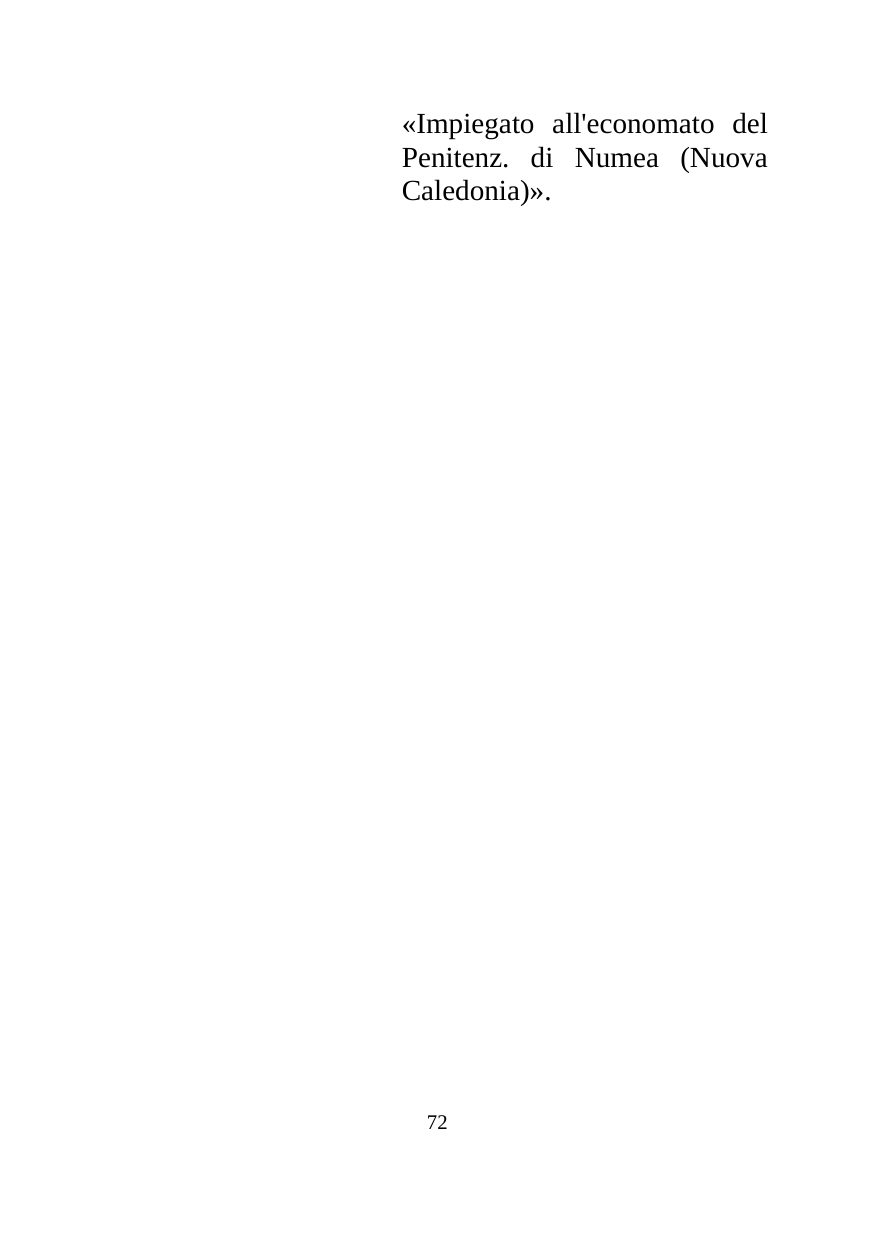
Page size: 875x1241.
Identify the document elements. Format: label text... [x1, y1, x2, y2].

text «Impiegato all'economato del Penitenz. di Numea (Nuova Caledonia)». [402, 106, 768, 207]
